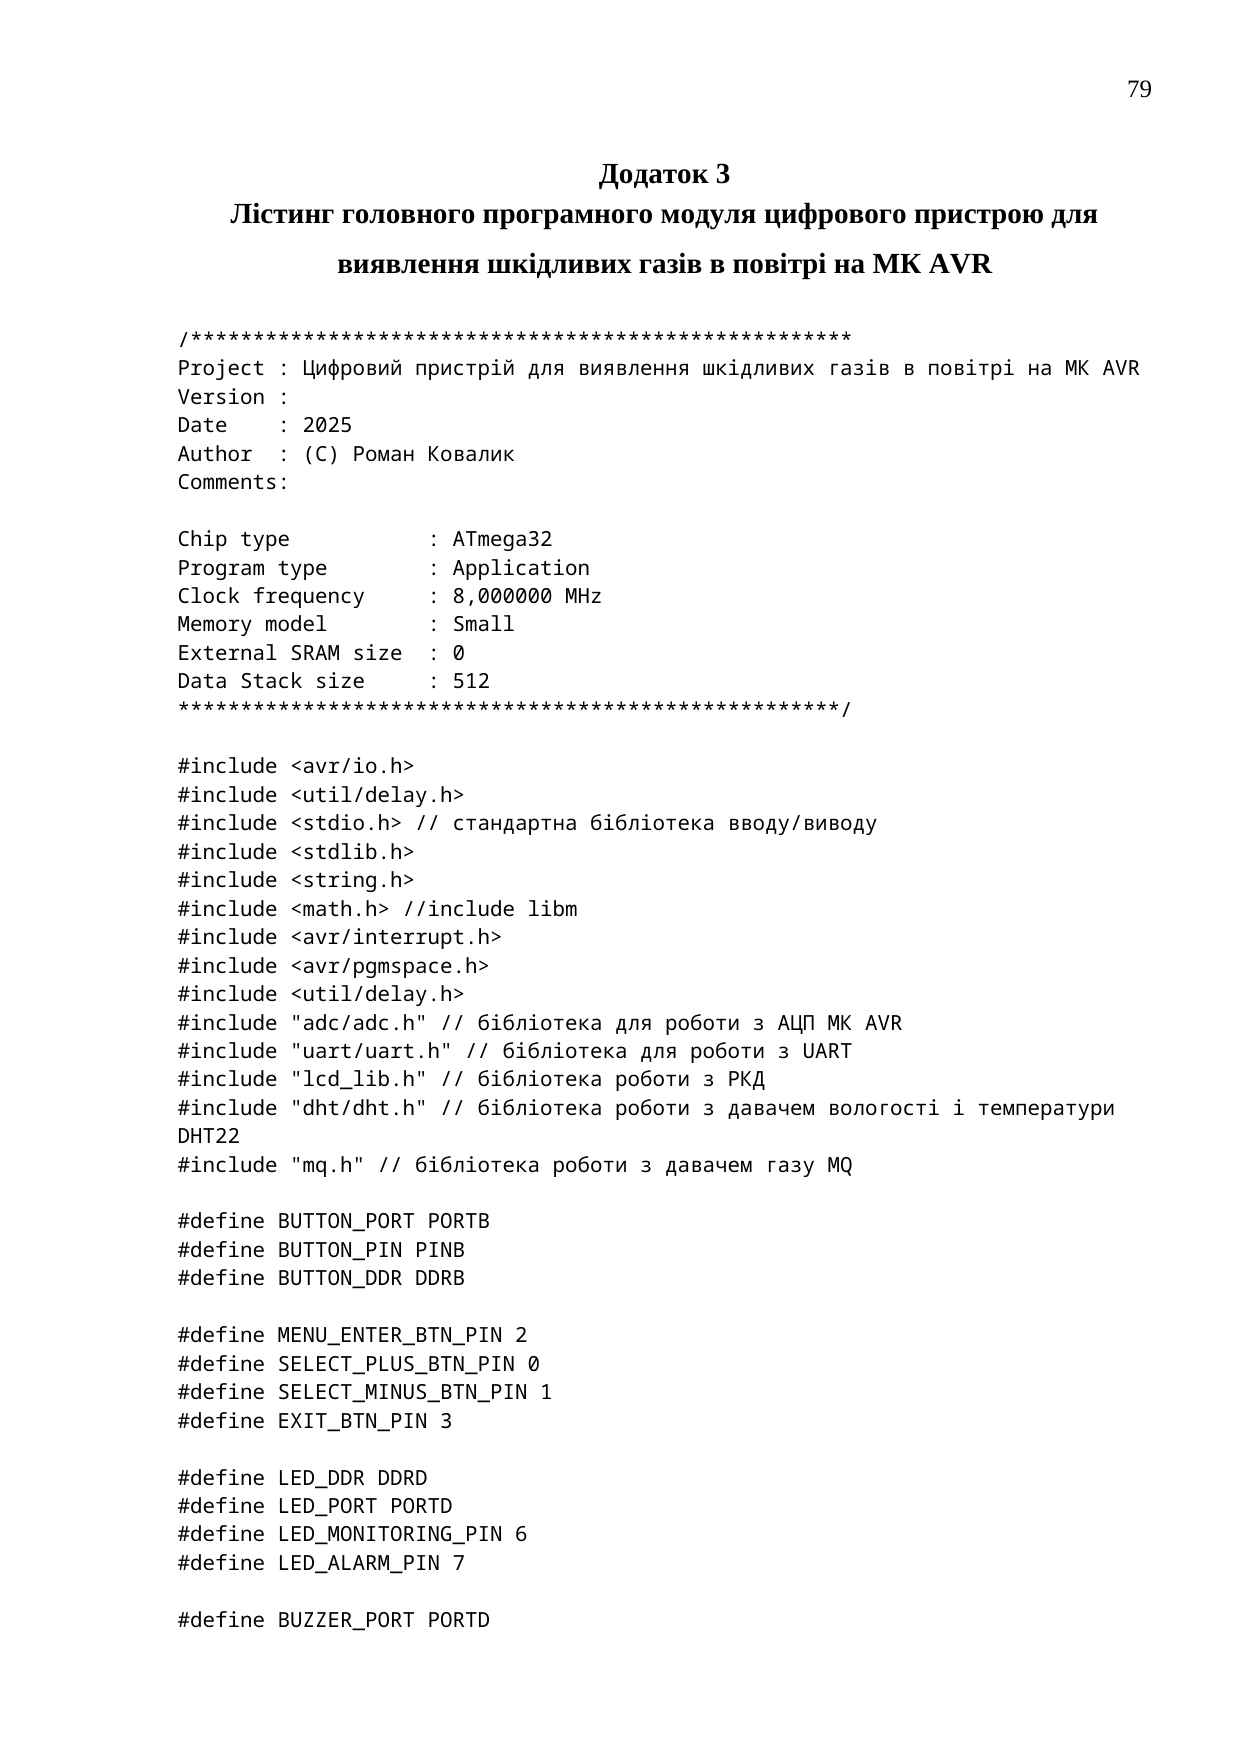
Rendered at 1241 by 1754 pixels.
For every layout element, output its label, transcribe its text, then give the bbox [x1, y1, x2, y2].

text *****************************************************/ [177, 695, 1152, 723]
text #define BUTTON_PIN PINB [177, 1235, 1152, 1263]
text #define BUTTON_DDR DDRB [177, 1263, 1152, 1292]
text Version : [177, 382, 1152, 410]
text External SRAM size : 0 [177, 638, 1152, 666]
text #include <stdio.h> // стандартна бібліотека вводу/виводу [177, 808, 1152, 837]
text #include "adc/adc.h" // бібліотека для роботи з АЦП МК AVR [177, 1008, 1152, 1036]
text #define EXIT_BTN_PIN 3 [177, 1406, 1152, 1434]
text #define MENU_ENTER_BTN_PIN 2 [177, 1320, 1152, 1349]
text Program type : Application [177, 553, 1152, 581]
text #include "mq.h" // бібліотека роботи з давачем газу MQ [177, 1150, 1152, 1178]
text Clock frequency : 8,000000 MHz [177, 581, 1152, 609]
text #include <util/delay.h> [177, 979, 1152, 1008]
text #include "lcd_lib.h" // бібліотека роботи з РКД [177, 1064, 1152, 1093]
subtitle Додаток 3 [177, 156, 1152, 190]
text Лістинг головного програмного модуля цифрового пристрою для виявлення шкідливих газів в повітрі на МК AVR [177, 196, 1152, 280]
text #include <avr/io.h> [177, 752, 1152, 780]
text #include <stdlib.h> [177, 837, 1152, 865]
text #include <math.h> //include libm [177, 894, 1152, 922]
text #include <string.h> [177, 865, 1152, 894]
text Comments: [177, 467, 1152, 496]
text Memory model : Small [177, 609, 1152, 638]
text #define LED_MONITORING_PIN 6 [177, 1519, 1152, 1548]
text #define BUTTON_PORT PORTB [177, 1207, 1152, 1235]
text #include "uart/uart.h" // бібліотека для роботи з UART [177, 1036, 1152, 1064]
text Data Stack size : 512 [177, 666, 1152, 695]
text #include <avr/interrupt.h> [177, 922, 1152, 951]
text #define SELECT_PLUS_BTN_PIN 0 [177, 1349, 1152, 1377]
text #define LED_DDR DDRD [177, 1463, 1152, 1491]
text #define LED_PORT PORTD [177, 1491, 1152, 1519]
text #define BUZZER_PORT PORTD [177, 1605, 1152, 1633]
text #include <avr/pgmspace.h> [177, 951, 1152, 979]
text Author : (C) Роман Ковалик [177, 439, 1152, 467]
text #define LED_ALARM_PIN 7 [177, 1548, 1152, 1576]
text Project : Цифровий пристрій для виявлення шкідливих газів в повітрі на МК AVR [177, 353, 1152, 382]
text Chip type : ATmega32 [177, 524, 1152, 553]
text #define SELECT_MINUS_BTN_PIN 1 [177, 1377, 1152, 1406]
text #include "dht/dht.h" // бібліотека роботи з давачем вологості і температури DHT22 [177, 1093, 1152, 1150]
text /***************************************************** [177, 325, 1152, 353]
text #include <util/delay.h> [177, 780, 1152, 808]
text Date : 2025 [177, 410, 1152, 439]
